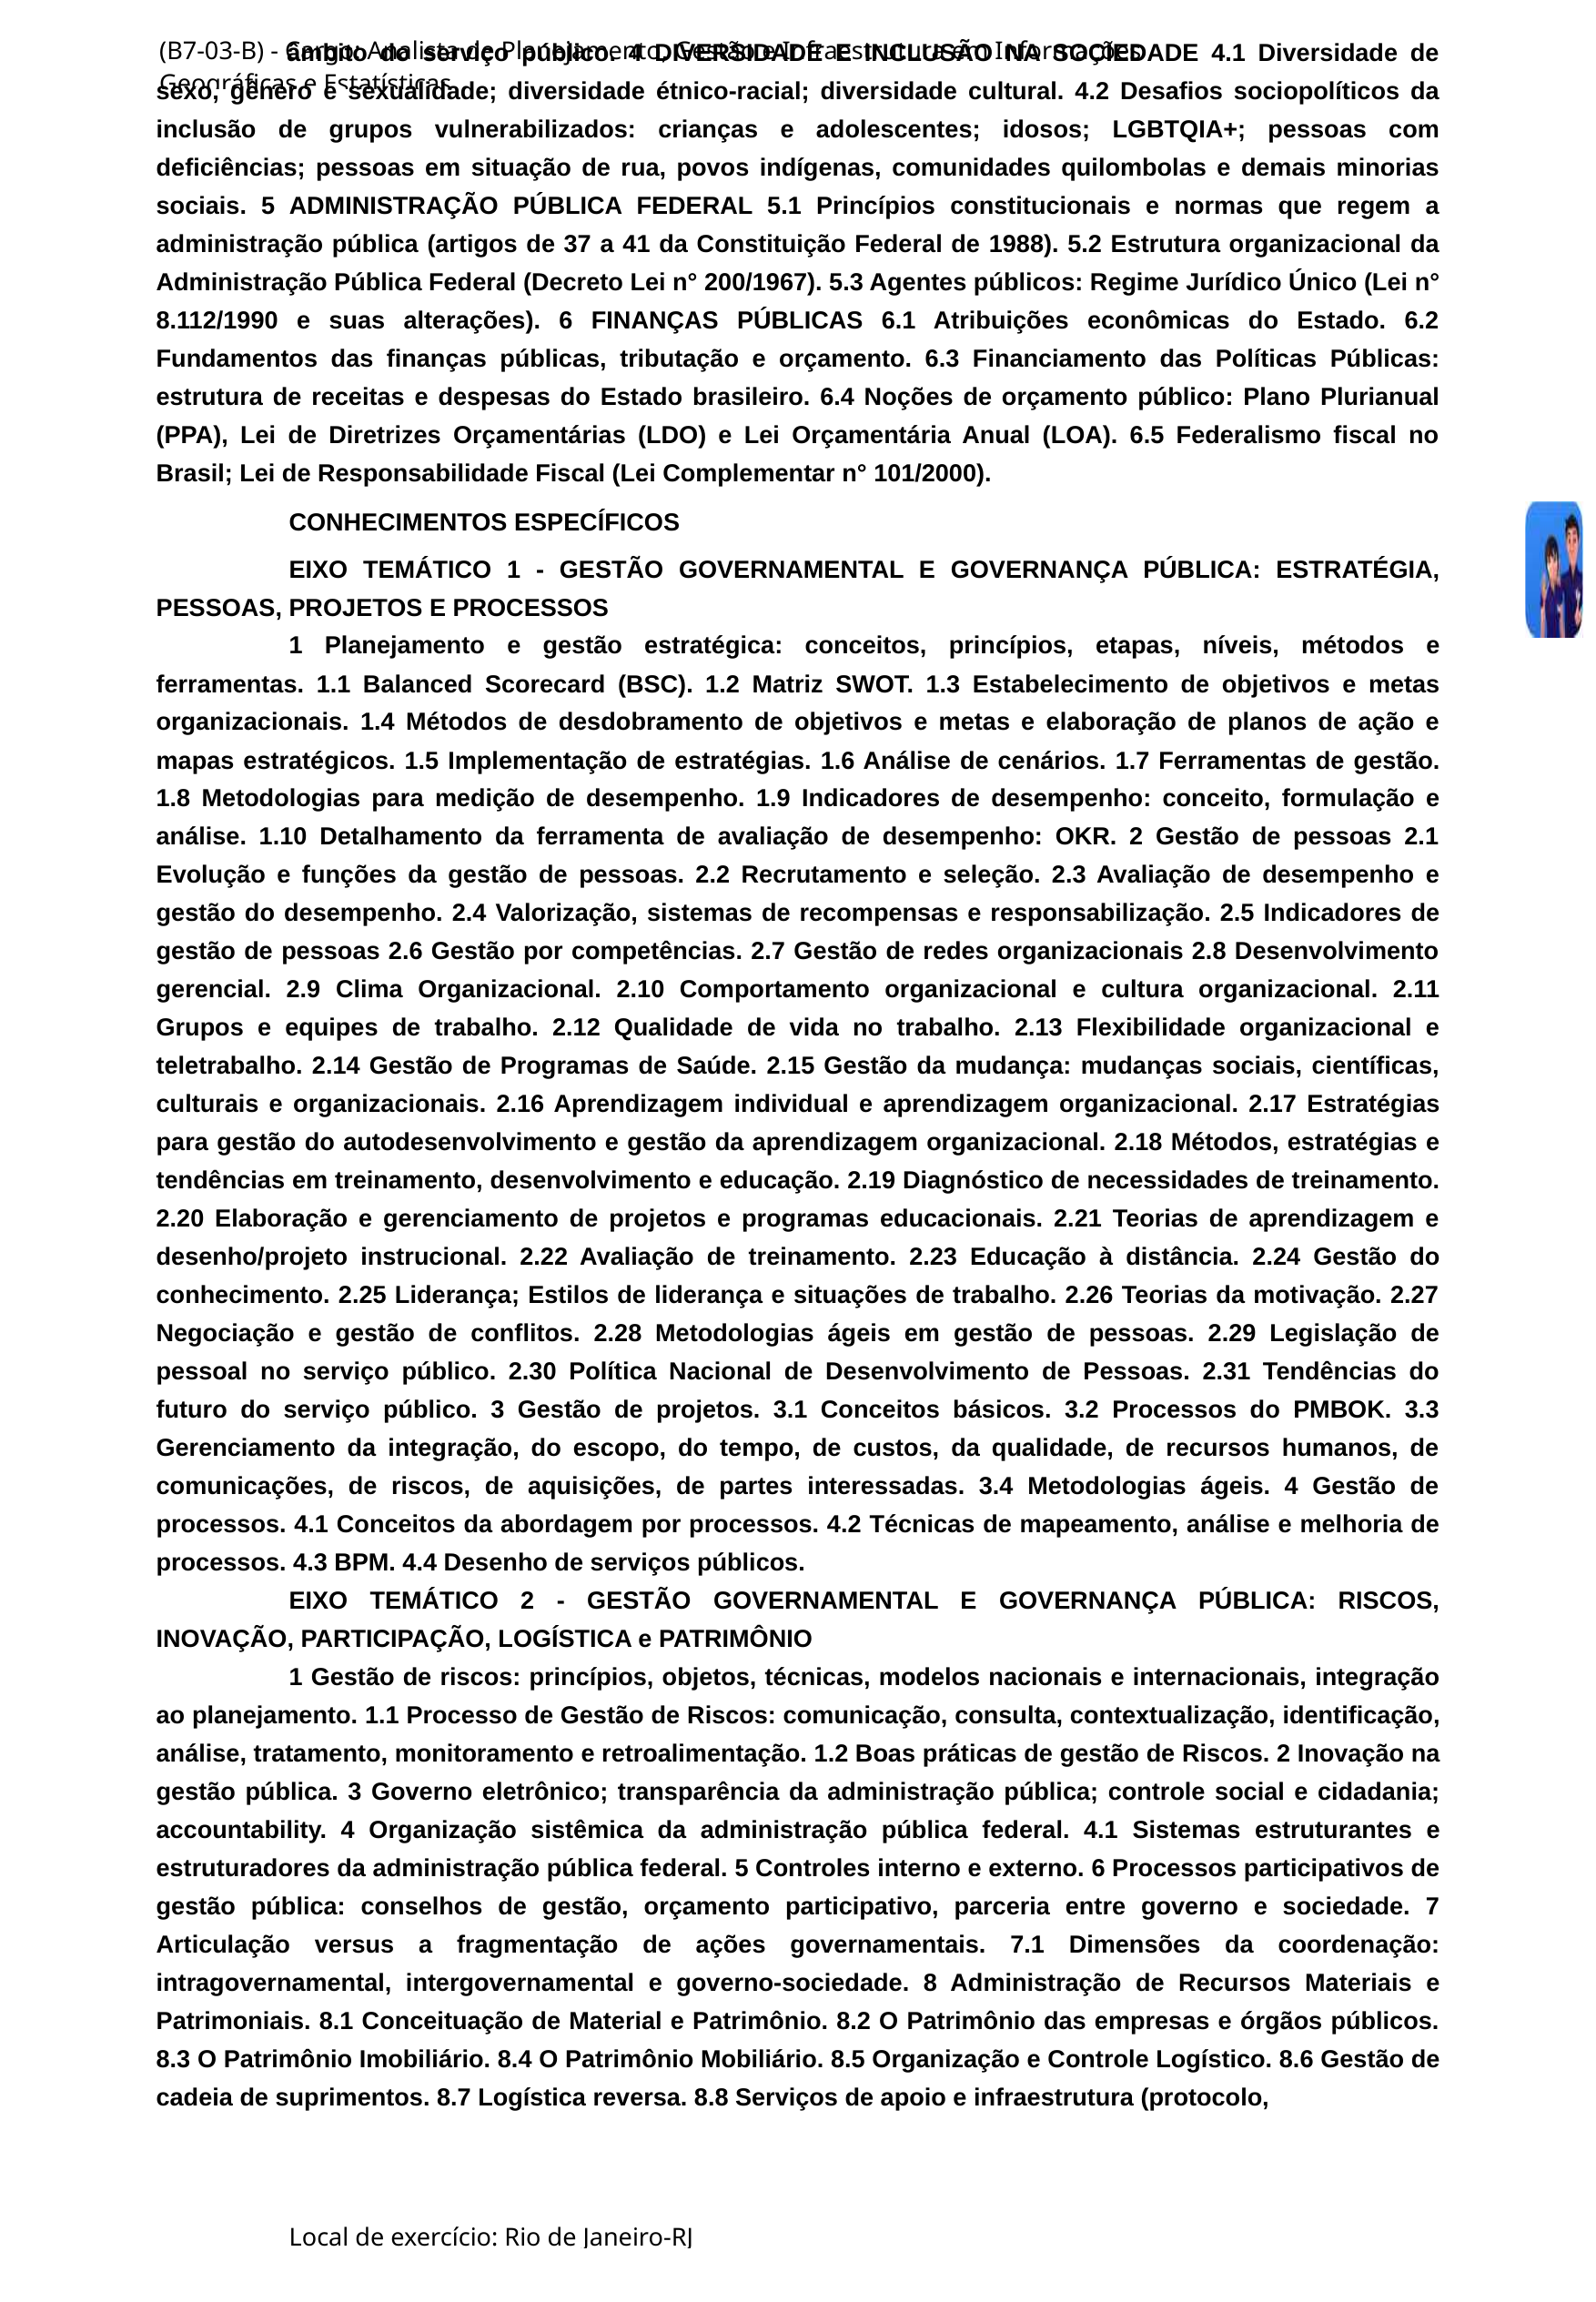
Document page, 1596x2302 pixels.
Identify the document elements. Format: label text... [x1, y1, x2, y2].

text EIXO TEMÁTICO 2 - GESTÃO GOVERNAMENTAL E GOVERNANÇA PÚBLICA: RISCOS, INOVAÇÃO, PARTICIPAÇÃO, LOGÍSTICA e PATRIMÔNIO [156, 1579, 1440, 1655]
text CONHECIMENTOS ESPECÍFICOS [156, 511, 1440, 536]
text 1 Gestão de riscos: princípios, objetos, técnicas, modelos nacionais e internacionais, integração ao planejamento. 1.1 Processo de Gestão de Riscos: comunicação, consulta, contextualização, identificação, análise, tratamento, monitoramento e retroalimentação. 1.2 Boas práticas de gestão de Riscos. 2 Inovação na gestão pública. 3 Governo eletrônico; transparência da administração pública; controle social e cidadania; accountability. 4 Organização sistêmica da administração pública federal. 4.1 Sistemas estruturantes e estruturadores da administração pública federal. 5 Controles interno e externo. 6 Processos participativos de gestão pública: conselhos de gestão, orçamento participativo, parceria entre governo e sociedade. 7 Articulação versus a fragmentação de ações governamentais. 7.1 Dimensões da coordenação: intragovernamental, intergovernamental e governo-sociedade. 8 Administração de Recursos Materiais e Patrimoniais. 8.1 Conceituação de Material e Patrimônio. 8.2 O Patrimônio das empresas e órgãos públicos. 8.3 O Patrimônio Imobiliário. 8.4 O Patrimônio Mobiliário. 8.5 Organização e Controle Logístico. 8.6 Gestão de cadeia de suprimentos. 8.7 Logística reversa. 8.8 Serviços de apoio e infraestrutura (protocolo, [156, 1655, 1440, 2114]
text 1 Planejamento e gestão estratégica: conceitos, princípios, etapas, níveis, métodos e ferramentas. 1.1 Balanced Scorecard (BSC). 1.2 Matriz SWOT. 1.3 Estabelecimento de objetivos e metas organizacionais. 1.4 Métodos de desdobramento de objetivos e metas e elaboração de planos de ação e mapas estratégicos. 1.5 Implementação de estratégias. 1.6 Análise de cenários. 1.7 Ferramentas de gestão. 1.8 Metodologias para medição de desempenho. 1.9 Indicadores de desempenho: conceito, formulação e análise. 1.10 Detalhamento da ferramenta de avaliação de desempenho: OKR. 2 Gestão de pessoas 2.1 Evolução e funções da gestão de pessoas. 2.2 Recrutamento e seleção. 2.3 Avaliação de desempenho e gestão do desempenho. 2.4 Valorização, sistemas de recompensas e responsabilização. 2.5 Indicadores de gestão de pessoas 2.6 Gestão por competências. 2.7 Gestão de redes organizacionais 2.8 Desenvolvimento gerencial. 2.9 Clima Organizacional. 2.10 Comportamento organizacional e cultura organizacional. 2.11 Grupos e equipes de trabalho. 2.12 Qualidade de vida no trabalho. 2.13 Flexibilidade organizacional e teletrabalho. 2.14 Gestão de Programas de Saúde. 2.15 Gestão da mudança: mudanças sociais, científicas, culturais e organizacionais. 2.16 Aprendizagem individual e aprendizagem organizacional. 2.17 Estratégias para gestão do autodesenvolvimento e gestão da aprendizagem organizacional. 2.18 Métodos, estratégias e tendências em treinamento, desenvolvimento e educação. 2.19 Diagnóstico de necessidades de treinamento. 2.20 Elaboração e gerenciamento de projetos e programas educacionais. 2.21 Teorias de aprendizagem e desenho/projeto instrucional. 2.22 Avaliação de treinamento. 2.23 Educação à distância. 2.24 Gestão do conhecimento. 2.25 Liderança; Estilos de liderança e situações de trabalho. 2.26 Teorias da motivação. 2.27 Negociação e gestão de conflitos. 2.28 Metodologias ágeis em gestão de pessoas. 2.29 Legislação de pessoal no serviço público. 2.30 Política Nacional de Desenvolvimento de Pessoas. 2.31 Tendências do futuro do serviço público. 3 Gestão de projetos. 3.1 Conceitos básicos. 3.2 Processos do PMBOK. 3.3 Gerenciamento da integração, do escopo, do tempo, de custos, da qualidade, de recursos humanos, de comunicações, de riscos, de aquisições, de partes interessadas. 3.4 Metodologias ágeis. 4 Gestão de processos. 4.1 Conceitos da abordagem por processos. 4.2 Técnicas de mapeamento, análise e melhoria de processos. 4.3 BPM. 4.4 Desenho de serviços públicos. [156, 623, 1440, 1579]
text EIXO TEMÁTICO 1 - GESTÃO GOVERNAMENTAL E GOVERNANÇA PÚBLICA: ESTRATÉGIA, PESSOAS, PROJETOS E PROCESSOS [156, 547, 1440, 623]
text âmbito do serviço público. 4 DIVERSIDADE E INCLUSÃO NA SOCIEDADE 4.1 Diversidade de sexo, gênero e sexualidade; diversidade étnico-racial; diversidade cultural. 4.2 Desafios sociopolíticos da inclusão de grupos vulnerabilizados: crianças e adolescentes; idosos; LGBTQIA+; pessoas com deficiências; pessoas em situação de rua, povos indígenas, comunidades quilombolas e demais minorias sociais. 5 ADMINISTRAÇÃO PÚBLICA FEDERAL 5.1 Princípios constitucionais e normas que regem a administração pública (artigos de 37 a 41 da Constituição Federal de 1988). 5.2 Estrutura organizacional da Administração Pública Federal (Decreto Lei n° 200/1967). 5.3 Agentes públicos: Regime Jurídico Único (Lei n° 8.112/1990 e suas alterações). 6 FINANÇAS PÚBLICAS 6.1 Atribuições econômicas do Estado. 6.2 Fundamentos das finanças públicas, tributação e orçamento. 6.3 Financiamento das Políticas Públicas: estrutura de receitas e despesas do Estado brasileiro. 6.4 Noções de orçamento público: Plano Plurianual (PPA), Lei de Diretrizes Orçamentárias (LDO) e Lei Orçamentária Anual (LOA). 6.5 Federalismo fiscal no Brasil; Lei de Responsabilidade Fiscal (Lei Complementar n° 101/2000). [156, 31, 1440, 490]
